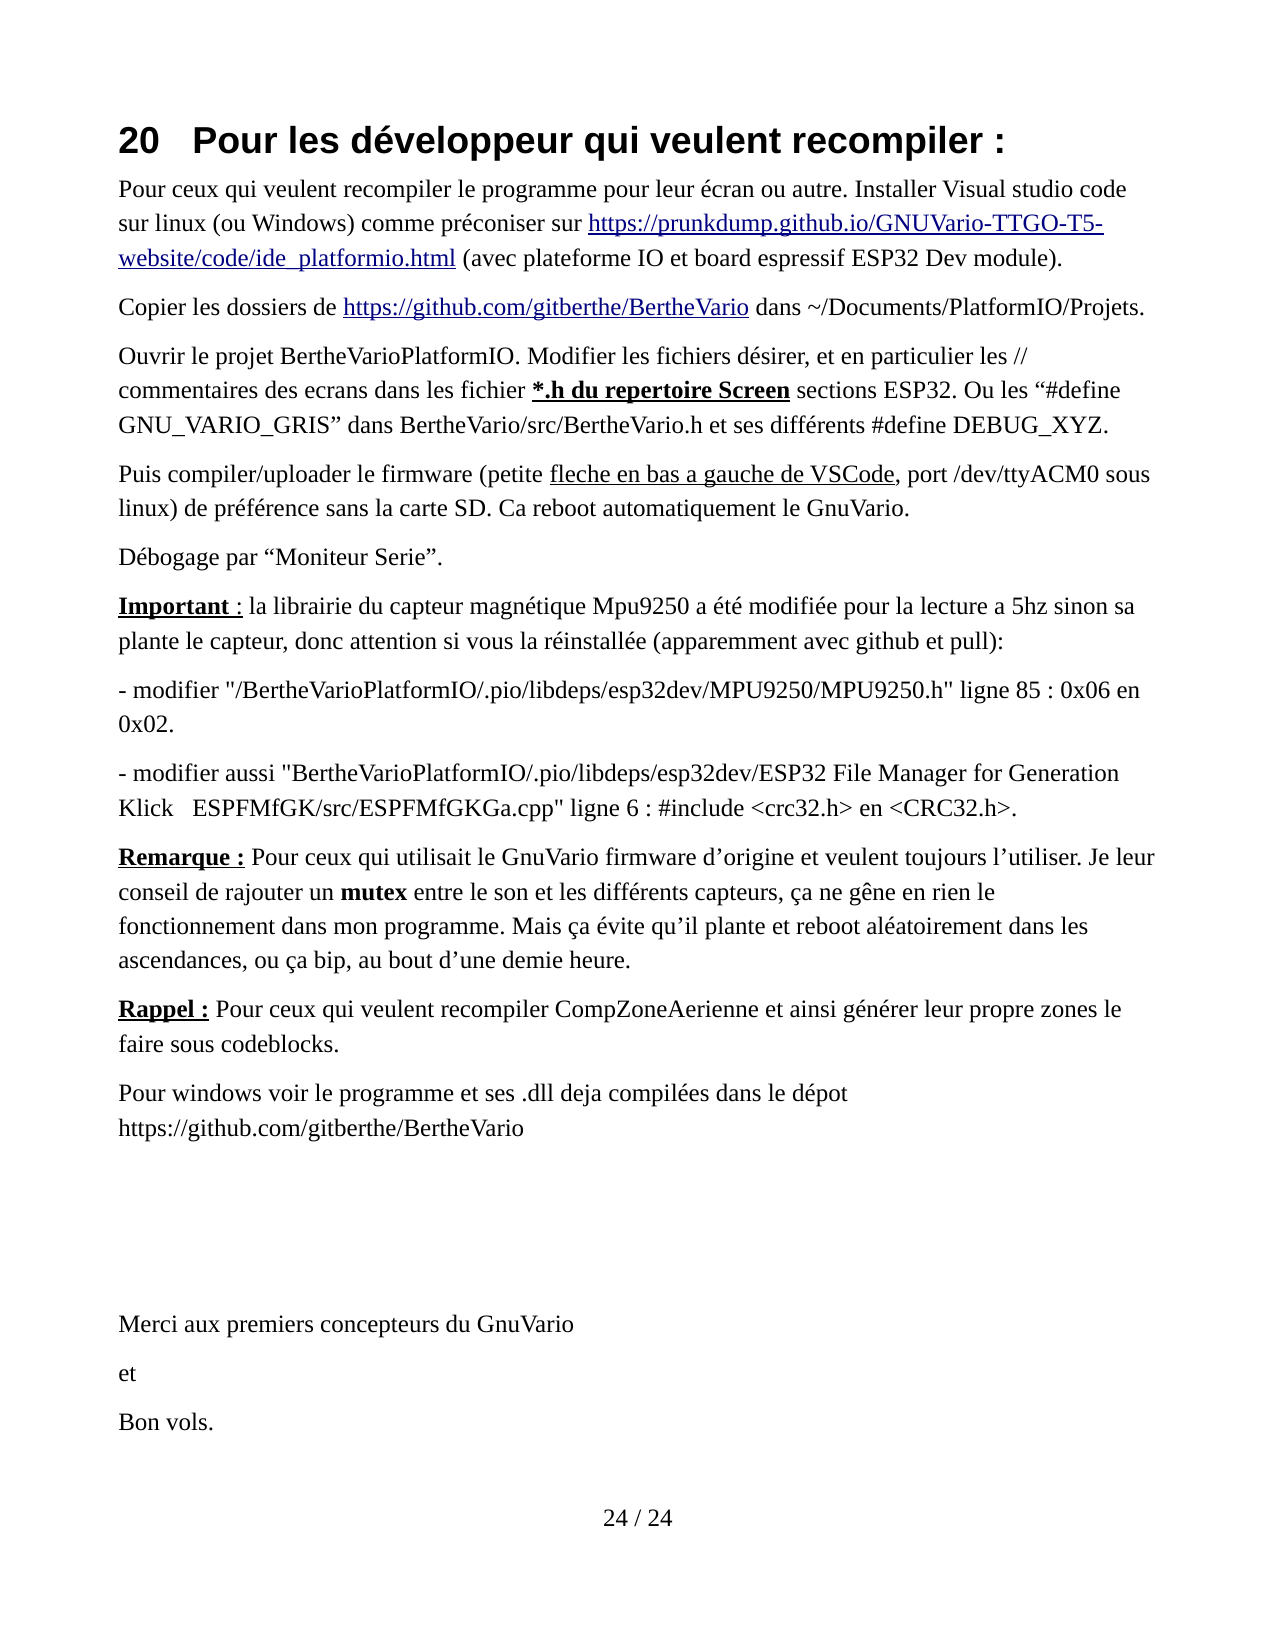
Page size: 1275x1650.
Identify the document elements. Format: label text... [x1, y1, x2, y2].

text Remarque : Pour ceux qui utilisait le GnuVario firmware d’origine et veulent toujours l’utiliser. Je leur conseil de rajouter un mutex entre le son et les différents capteurs, ça ne gêne en rien le fonctionnement dans mon programme. Mais ça évite qu’il plante et reboot aléatoirement dans les ascendances, ou ça bip, au bout d’une demie heure. [118, 842, 1157, 974]
text - modifier "/BertheVarioPlatformIO/.pio/libdeps/esp32dev/MPU9250/MPU9250.h" ligne 85 : 0x06 en 0x02. [118, 675, 1157, 738]
text Bon vols. [118, 1407, 1157, 1436]
text Pour windows voir le programme et ses .dll deja compilées dans le dépot https://github.com/gitberthe/BertheVario [118, 1078, 1157, 1141]
text Rappel : Pour ceux qui veulent recompiler CompZoneAerienne et ainsi générer leur propre zones le faire sous codeblocks. [118, 994, 1157, 1058]
text et [118, 1358, 1157, 1387]
text Pour ceux qui veulent recompiler le programme pour leur écran ou autre. Installer Visual studio code sur linux (ou Windows) comme préconiser sur https://prunkdump.github.io/GNUVario-TTGO-T5-website/code/ide_platformio.html (avec plateforme IO et board espressif ESP32 Dev module). [118, 174, 1157, 271]
text Copier les dossiers de https://github.com/gitberthe/BertheVario dans ~/Documents/PlatformIO/Projets. [118, 292, 1157, 321]
text - modifier aussi "BertheVarioPlatformIO/.pio/libdeps/esp32dev/ESP32 File Manager for Generation Klick ESPFMfGK/src/ESPFMfGKGa.cpp" ligne 6 : #include <crc32.h> en <CRC32.h>. [118, 758, 1157, 822]
text Puis compiler/uploader le firmware (petite fleche en bas a gauche de VSCode, port /dev/ttyACM0 sous linux) de préférence sans la carte SD. Ca reboot automatiquement le GnuVario. [118, 459, 1157, 522]
text Débogage par “Moniteur Serie”. [118, 542, 1157, 571]
text Important : la librairie du capteur magnétique Mpu9250 a été modifiée pour la lecture a 5hz sinon sa plante le capteur, donc attention si vous la réinstallée (apparemment avec github et pull): [118, 591, 1157, 655]
subtitle Pour les développeur qui veulent recompiler : [118, 118, 1157, 161]
text Ouvrir le projet BertheVarioPlatformIO. Modifier les fichiers désirer, et en particulier les // commentaires des ecrans dans les fichier *.h du repertoire Screen sections ESP32. Ou les “#define GNU_VARIO_GRIS” dans BertheVario/src/BertheVario.h et ses différents #define DEBUG_XYZ. [118, 341, 1157, 438]
text Merci aux premiers concepteurs du GnuVario [118, 1309, 1157, 1338]
